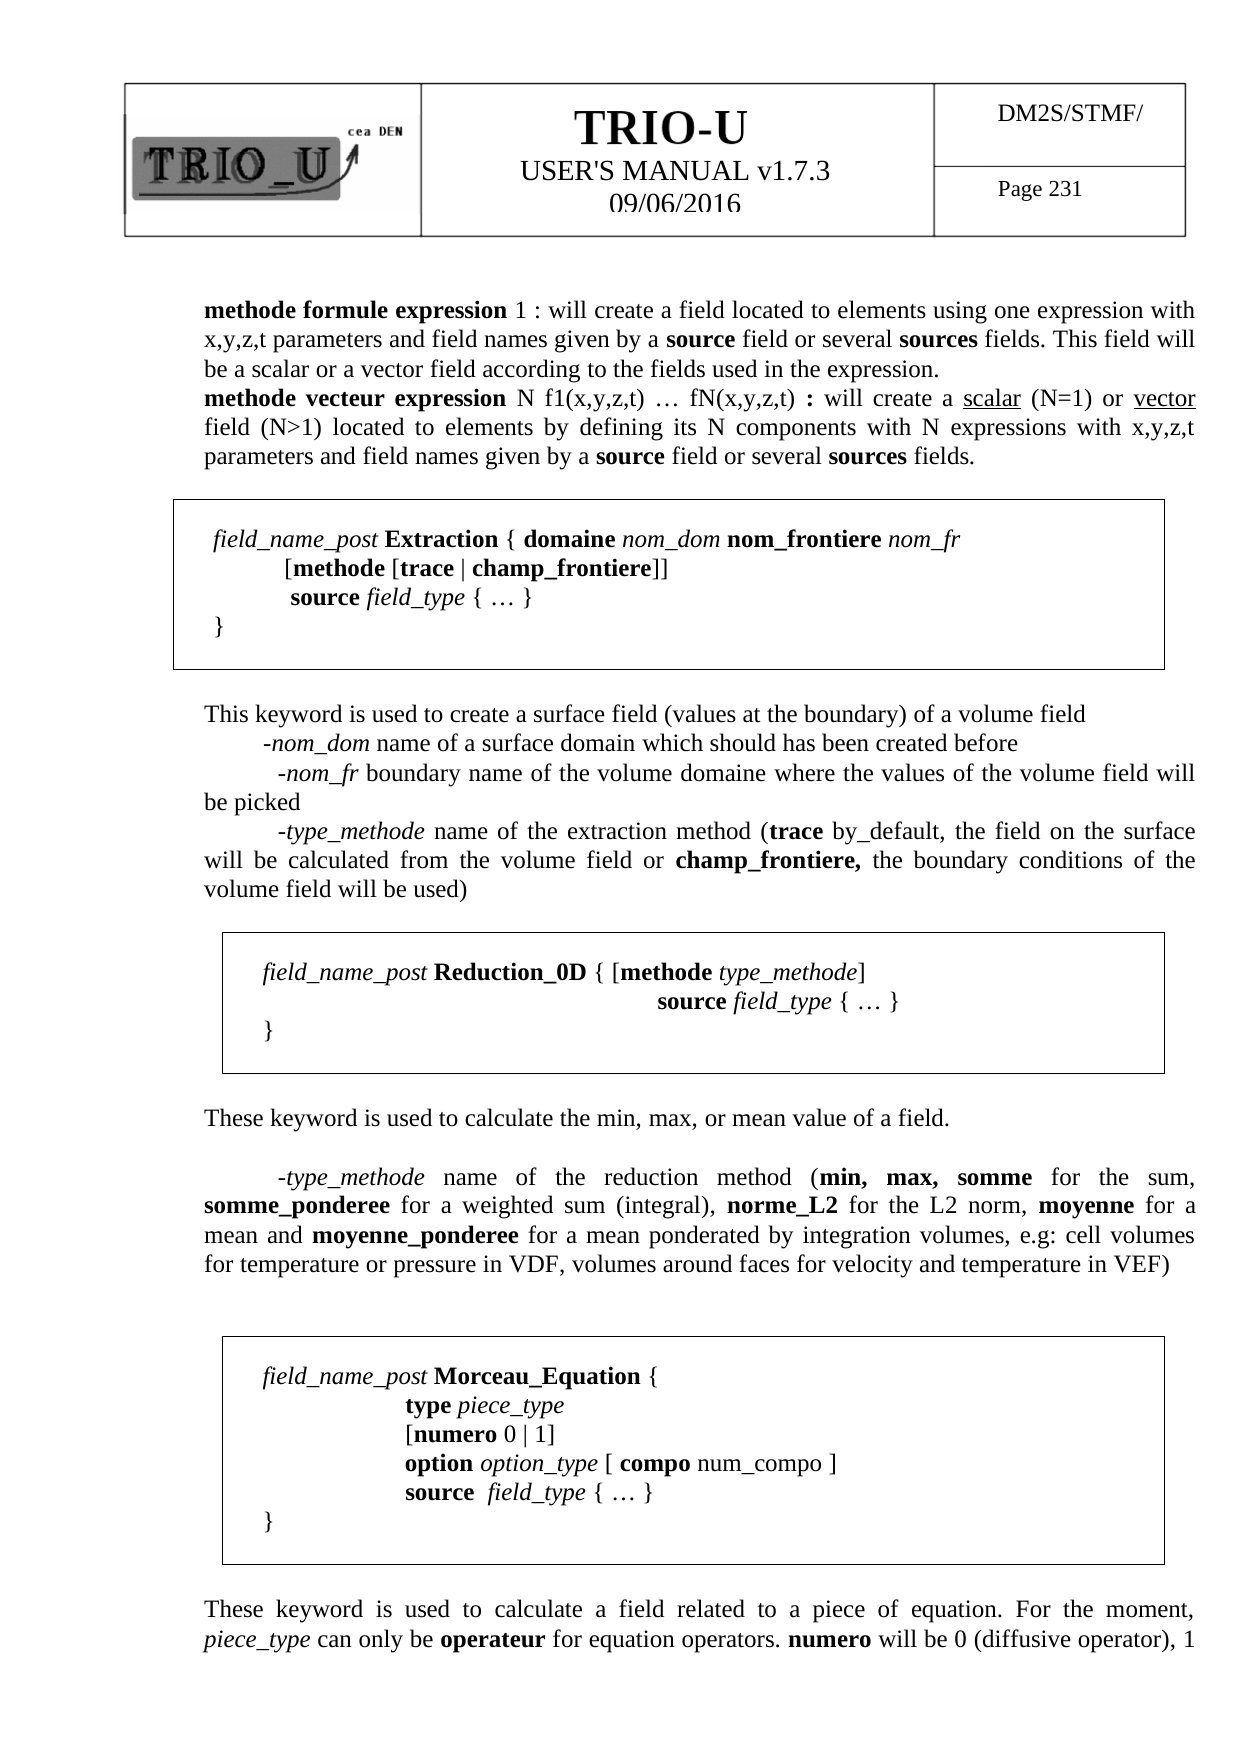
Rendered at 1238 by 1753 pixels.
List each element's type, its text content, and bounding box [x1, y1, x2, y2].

text -nom_dom name of a surface domain which should has been created before [204, 728, 1196, 757]
text -nom_fr boundary name of the volume domaine where the values of the volume field will be picked [204, 757, 1196, 816]
text -type_methode name of the extraction method (trace by_default, the field on the surface will be calculated from the volume field or champ_frontiere, the boundary conditions of the volume field will be used) [204, 816, 1196, 903]
text This keyword is used to create a surface field (values at the boundary) of a volume field [204, 699, 1196, 728]
text These keyword is used to calculate the min, max, or mean value of a field. [204, 1103, 1196, 1132]
table_header field_name_post Morceau_Equation { type piece_type [numero 0 | 1] option option_type [ compo num_compo ] source field_type { … } } [223, 1337, 1164, 1564]
table_header field_name_post Reduction_0D { [methode type_methode] source field_type { … } } [223, 933, 1164, 1073]
table_header field_name_post Extraction { domaine nom_dom nom_frontiere nom_fr [methode [trace | champ_frontiere]] source field_type { … } } [174, 500, 1164, 669]
text -type_methode name of the reduction method (min, max, somme for the sum, somme_ponderee for a weighted sum (integral), norme_L2 for the L2 norm, moyenne for a mean and moyenne_ponderee for a mean ponderated by integration volumes, e.g: cell volumes for temperature or pressure in VDF, volumes around faces for velocity and temperature in VEF) [204, 1161, 1196, 1278]
text methode vecteur expression N f1(x,y,z,t) … fN(x,y,z,t) : will create a scalar (N=1) or vector field (N>1) located to elements by defining its N components with N expressions with x,y,z,t parameters and field names given by a source field or several sources fields. [204, 382, 1196, 470]
text methode formule expression 1 : will create a field located to elements using one expression with x,y,z,t parameters and field names given by a source field or several sources fields. This field will be a scalar or a vector field according to the fields used in the expression. [204, 295, 1196, 382]
text These keyword is used to calculate a field related to a piece of equation. For the moment, piece_type can only be operateur for equation operators. numero will be 0 (diffusive operator), 1 [204, 1594, 1196, 1652]
